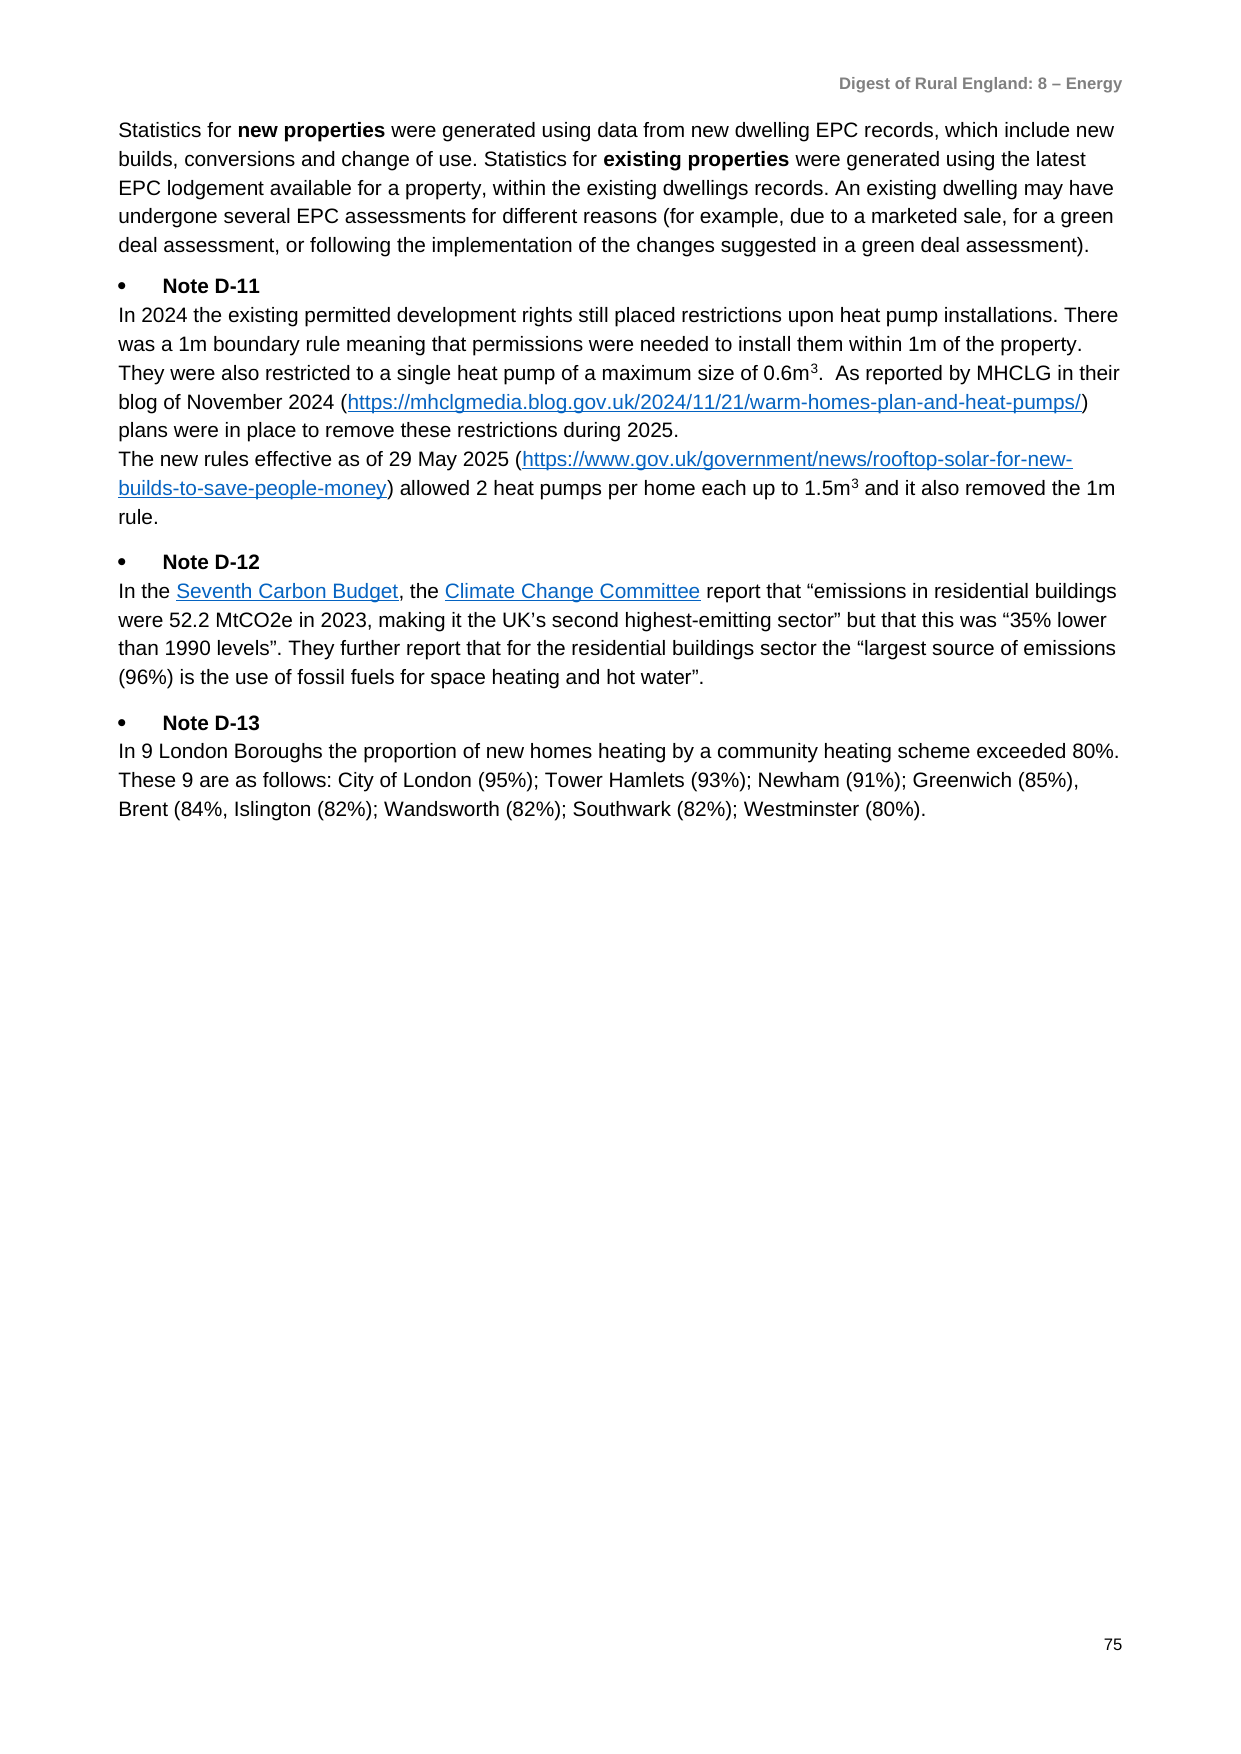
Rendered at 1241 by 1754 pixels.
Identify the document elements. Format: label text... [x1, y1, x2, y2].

list Note D-11 [118, 274, 1122, 298]
text In the Seventh Carbon Budget, the Climate Change Committee report that “emissions in residential buildings were 52.2 MtCO2e in 2023, making it the UK’s second highest-emitting sector” but that this was “35% lower than 1990 levels”. They further report that for the residential buildings sector the “largest source of emissions (96%) is the use of fossil fuels for space heating and hot water”. [118, 579, 1122, 689]
list Note D-13 [118, 710, 1122, 734]
text In 9 London Boroughs the proportion of new homes heating by a community heating scheme exceeded 80%. These 9 are as follows: City of London (95%); Tower Hamlets (93%); Newham (91%); Greenwich (85%), Brent (84%, Islington (82%); Wandsworth (82%); Southwark (82%); Westminster (80%). [118, 739, 1122, 821]
text In 2024 the existing permitted development rights still placed restrictions upon heat pump installations. There was a 1m boundary rule meaning that permissions were needed to install them within 1m of the property. They were also restricted to a single heat pump of a maximum size of 0.6m3. As reported by MHCLG in their blog of November 2024 (https://mhclgmedia.blog.gov.uk/2024/11/21/warm-homes-plan-and-heat-pumps/) plans were in place to remove these restrictions during 2025. [118, 303, 1122, 442]
text Statistics for new properties were generated using data from new dwelling EPC records, which include new builds, conversions and change of use. Statistics for existing properties were generated using the latest EPC lodgement available for a property, within the existing dwellings records. An existing dwelling may have undergone several EPC assessments for different reasons (for example, due to a marketed sale, for a green deal assessment, or following the implementation of the changes suggested in a green deal assessment). [118, 118, 1122, 257]
text The new rules effective as of 29 May 2025 (https://www.gov.uk/government/news/rooftop-solar-for-new-builds-to-save-people-money) allowed 2 heat pumps per home each up to 1.5m3 and it also removed the 1m rule. [118, 447, 1122, 528]
list Note D-12 [118, 550, 1122, 574]
